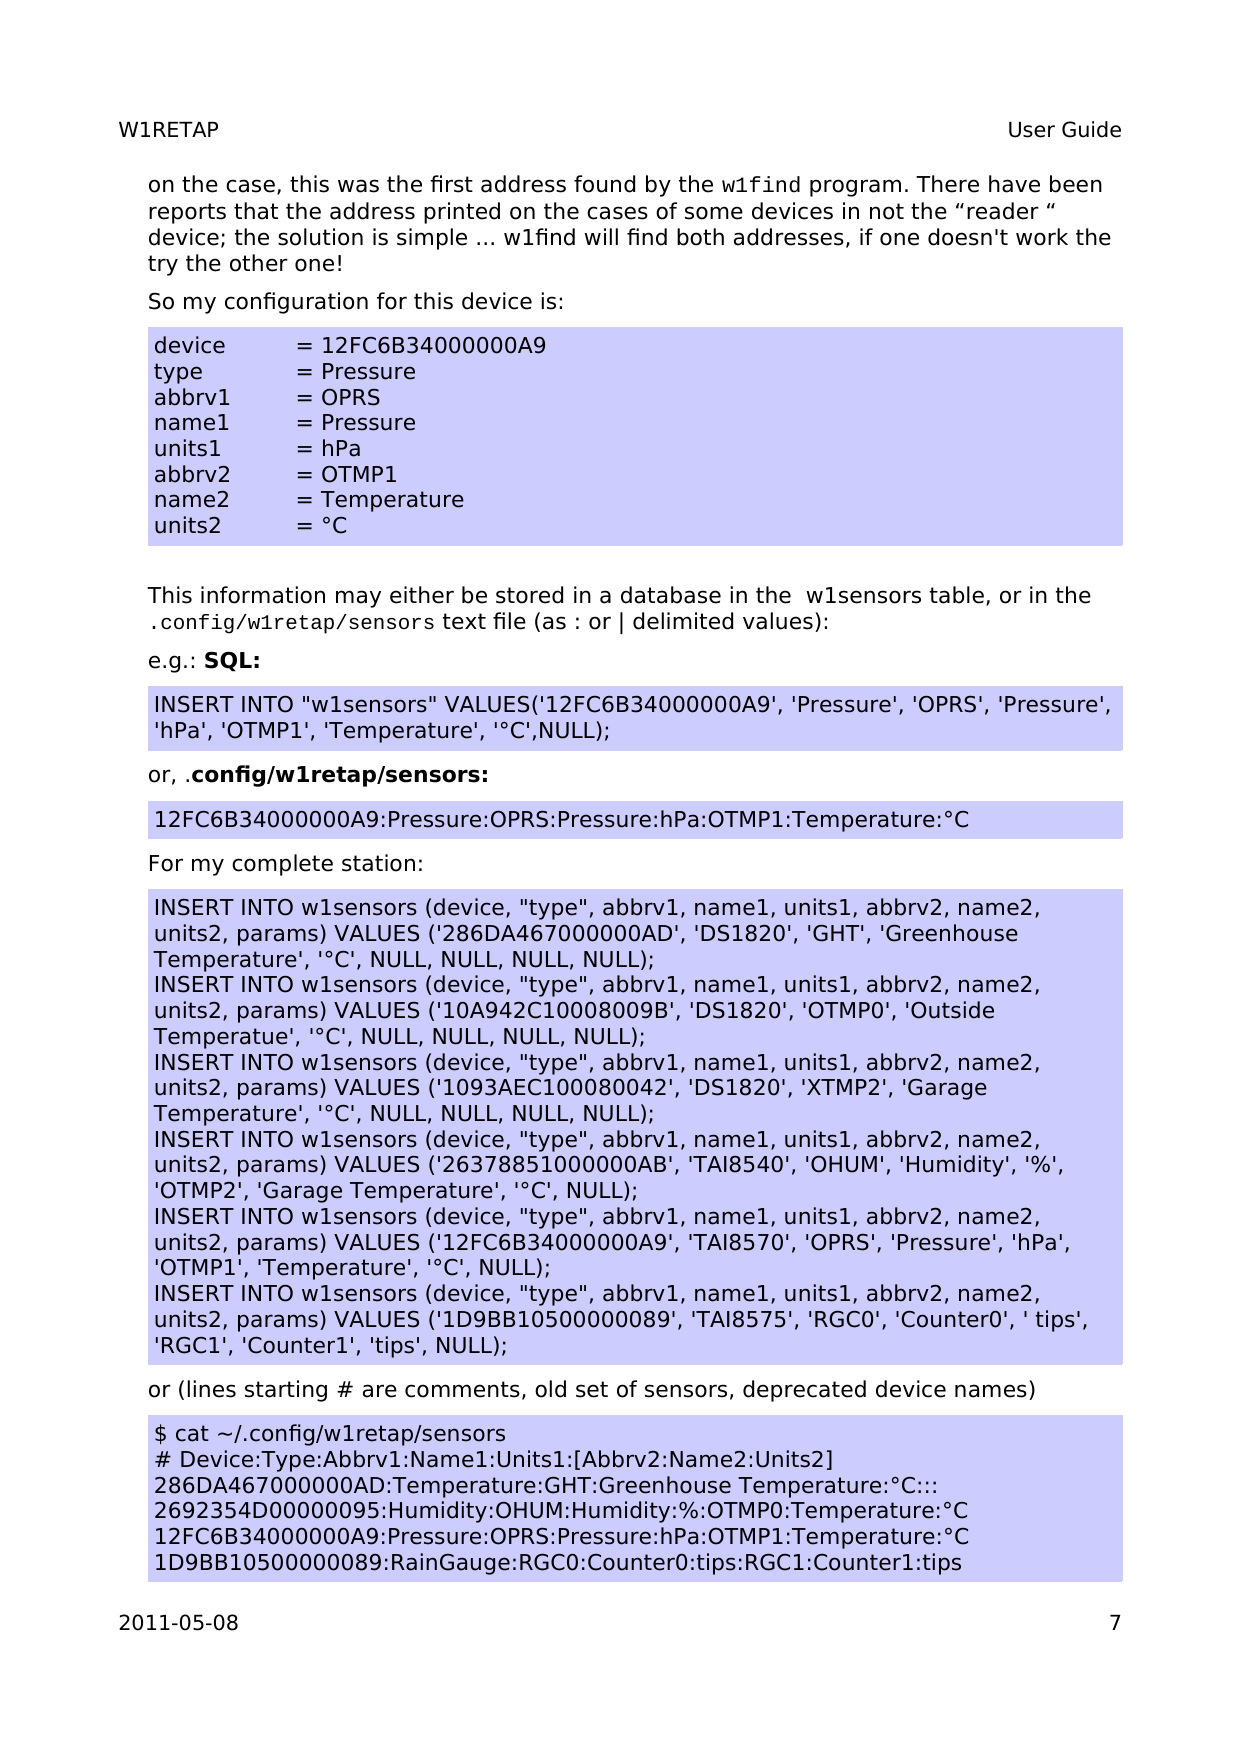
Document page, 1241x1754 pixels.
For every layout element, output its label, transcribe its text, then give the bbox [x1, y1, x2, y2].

text or (lines starting # are comments, old set of sensors, deprecated device names) [148, 1377, 1122, 1402]
text on the case, this was the first address found by the w1find program. There have been reports that the address printed on the cases of some devices in not the “reader “ device; the solution is simple ... w1find will find both addresses, if one doesn't work the try the other one! [148, 172, 1122, 276]
text device = 12FC6B34000000A9 type = Pressure abbrv1 = OPRS name1 = Pressure units1 = hPa abbrv2 = OTMP1 name2 = Temperature units2 = °C [149, 328, 1122, 545]
text or, .config/w1retap/sensors: [148, 762, 1122, 788]
text This information may either be stored in a database in the w1sensors table, or in the .config/w1retap/sensors text file (as : or | delimited values): [148, 583, 1122, 636]
text INSERT INTO w1sensors (device, "type", abbrv1, name1, units1, abbrv2, name2, units2, params) VALUES ('286DA467000000AD', 'DS1820', 'GHT', 'Greenhouse Temperature', '°C', NULL, NULL, NULL, NULL); INSERT INTO w1sensors (device, "type", abbrv1, name1, units1, abbrv2, name2, units2, params) VALUES ('10A942C10008009B', 'DS1820', 'OTMP0', 'Outside Temperatue', '°C', NULL, NULL, NULL, NULL); INSERT INTO w1sensors (device, "type", abbrv1, name1, units1, abbrv2, name2, units2, params) VALUES ('1093AEC100080042', 'DS1820', 'XTMP2', 'Garage Temperature', '°C', NULL, NULL, NULL, NULL); INSERT INTO w1sensors (device, "type", abbrv1, name1, units1, abbrv2, name2, units2, params) VALUES ('26378851000000AB', 'TAI8540', 'OHUM', 'Humidity', '%', 'OTMP2', 'Garage Temperature', '°C', NULL); INSERT INTO w1sensors (device, "type", abbrv1, name1, units1, abbrv2, name2, units2, params) VALUES ('12FC6B34000000A9', 'TAI8570', 'OPRS', 'Pressure', 'hPa', 'OTMP1', 'Temperature', '°C', NULL); INSERT INTO w1sensors (device, "type", abbrv1, name1, units1, abbrv2, name2, units2, params) VALUES ('1D9BB10500000089', 'TAI8575', 'RGC0', 'Counter0', ' tips', 'RGC1', 'Counter1', 'tips', NULL); [149, 890, 1122, 1364]
text 12FC6B34000000A9:Pressure:OPRS:Pressure:hPa:OTMP1:Temperature:°C [149, 802, 1122, 838]
text For my complete station: [148, 851, 1122, 877]
text So my configuration for this device is: [148, 289, 1122, 314]
text $ cat ~/.config/w1retap/sensors # Device:Type:Abbrv1:Name1:Units1:[Abbrv2:Name2:Units2] 286DA467000000AD:Temperature:GHT:Greenhouse Temperature:°C::: 2692354D00000095:Humidity:OHUM:Humidity:%:OTMP0:Temperature:°C 12FC6B34000000A9:Pressure:OPRS:Pressure:hPa:OTMP1:Temperature:°C 1D9BB10500000089:RainGauge:RGC0:Counter0:tips:RGC1:Counter1:tips [149, 1416, 1122, 1581]
text e.g.: SQL: [148, 648, 1122, 674]
text INSERT INTO "w1sensors" VALUES('12FC6B34000000A9', 'Pressure', 'OPRS', 'Pressure', 'hPa', 'OTMP1', 'Temperature', '°C',NULL); [149, 687, 1122, 750]
